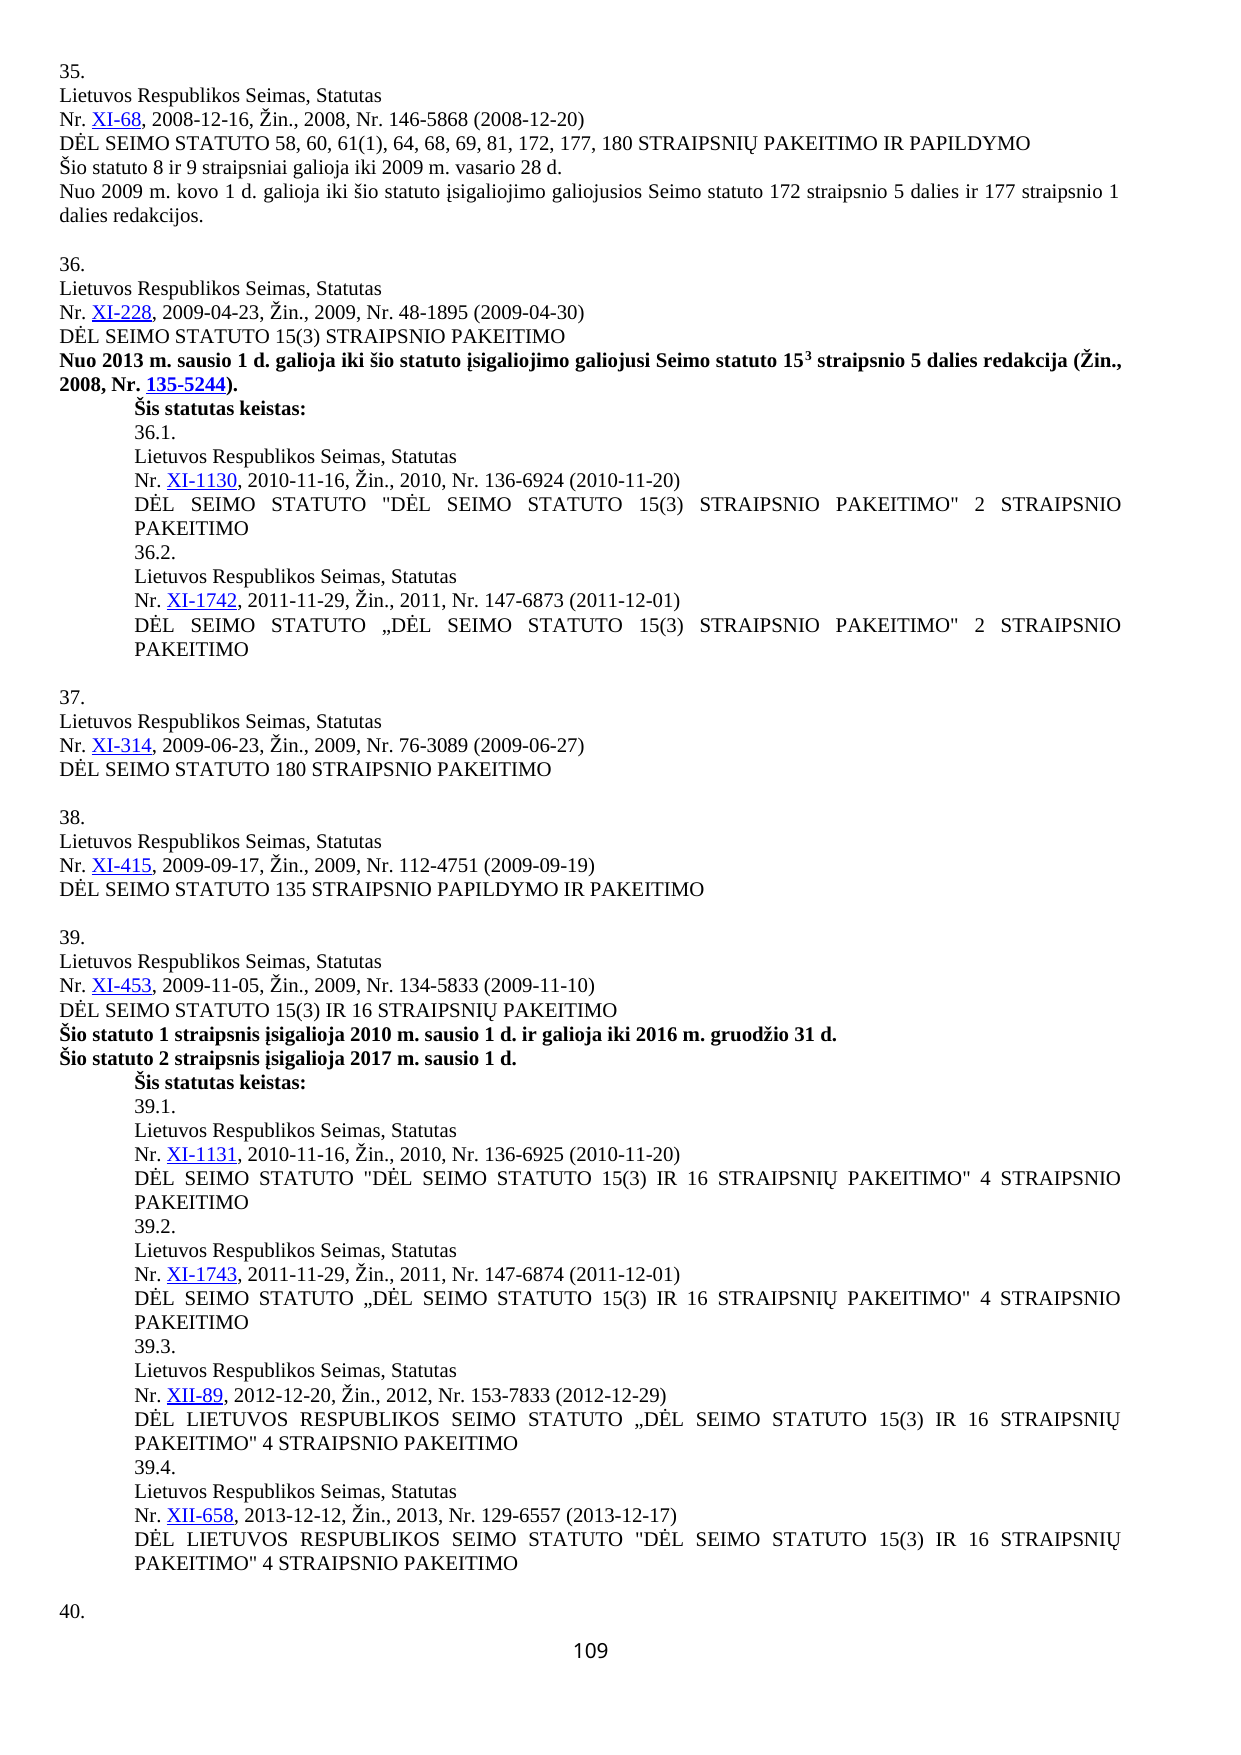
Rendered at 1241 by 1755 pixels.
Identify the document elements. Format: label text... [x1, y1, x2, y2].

text Nuo 2009 m. kovo 1 d. galioja iki šio statuto įsigaliojimo galiojusios Seimo statuto 172 straipsnio 5 dalies ir 177 straipsnio 1 dalies redakcijos. [59, 179, 1122, 227]
text 36.1. [59, 420, 1122, 444]
text Nr. XII-658, 2013-12-12, Žin., 2013, Nr. 129-6557 (2013-12-17) [59, 1503, 1122, 1527]
text DĖL LIETUVOS RESPUBLIKOS SEIMO STATUTO "DĖL SEIMO STATUTO 15(3) IR 16 STRAIPSNIŲ PAKEITIMO" 4 STRAIPSNIO PAKEITIMO [134, 1527, 1122, 1575]
text Lietuvos Respublikos Seimas, Statutas [59, 276, 1122, 300]
text Lietuvos Respublikos Seimas, Statutas [59, 829, 1122, 853]
text Šis statutas keistas: [59, 1070, 1122, 1094]
text 39.3. [59, 1334, 1122, 1358]
text DĖL SEIMO STATUTO 15(3) IR 16 STRAIPSNIŲ PAKEITIMO [59, 997, 1122, 1022]
text Nr. XI-1131, 2010-11-16, Žin., 2010, Nr. 136-6925 (2010-11-20) [59, 1142, 1122, 1166]
text Šio statuto 2 straipsnis įsigalioja 2017 m. sausio 1 d. [59, 1046, 1122, 1070]
text Lietuvos Respublikos Seimas, Statutas [59, 1118, 1122, 1142]
text Nr. XI-228, 2009-04-23, Žin., 2009, Nr. 48-1895 (2009-04-30) [59, 300, 1122, 324]
text Nuo 2013 m. sausio 1 d. galioja iki šio statuto įsigaliojimo galiojusi Seimo statuto 153 straipsnio 5 dalies redakcija (Žin., 2008, Nr. 135-5244). [59, 348, 1122, 396]
text 35. [59, 59, 1122, 83]
text DĖL SEIMO STATUTO 15(3) STRAIPSNIO PAKEITIMO [59, 324, 1122, 348]
text Lietuvos Respublikos Seimas, Statutas [59, 949, 1122, 973]
text Nr. XI-314, 2009-06-23, Žin., 2009, Nr. 76-3089 (2009-06-27) [59, 733, 1122, 757]
text Lietuvos Respublikos Seimas, Statutas [59, 564, 1122, 588]
text Lietuvos Respublikos Seimas, Statutas [59, 1358, 1122, 1382]
text Nr. XI-68, 2008-12-16, Žin., 2008, Nr. 146-5868 (2008-12-20) [59, 107, 1122, 131]
text Lietuvos Respublikos Seimas, Statutas [59, 709, 1122, 733]
text Lietuvos Respublikos Seimas, Statutas [59, 444, 1122, 468]
text 36. [59, 252, 1122, 276]
text 39.4. [59, 1455, 1122, 1479]
text Nr. XI-1130, 2010-11-16, Žin., 2010, Nr. 136-6924 (2010-11-20) [59, 468, 1122, 492]
text Nr. XI-453, 2009-11-05, Žin., 2009, Nr. 134-5833 (2009-11-10) [59, 973, 1122, 997]
text Šio statuto 8 ir 9 straipsniai galioja iki 2009 m. vasario 28 d. [59, 155, 1122, 179]
text DĖL SEIMO STATUTO 135 STRAIPSNIO PAPILDYMO IR PAKEITIMO [59, 877, 1122, 901]
text 40. [59, 1599, 1122, 1623]
text 39.2. [59, 1214, 1122, 1238]
text DĖL SEIMO STATUTO 180 STRAIPSNIO PAKEITIMO [59, 757, 1122, 781]
text 39.1. [59, 1094, 1122, 1118]
text 37. [59, 685, 1122, 709]
text Lietuvos Respublikos Seimas, Statutas [59, 1479, 1122, 1503]
text 38. [59, 805, 1122, 829]
text 39. [59, 925, 1122, 949]
text DĖL SEIMO STATUTO „DĖL SEIMO STATUTO 15(3) IR 16 STRAIPSNIŲ PAKEITIMO" 4 STRAIPSNIO PAKEITIMO [134, 1286, 1122, 1334]
text Nr. XI-1742, 2011-11-29, Žin., 2011, Nr. 147-6873 (2011-12-01) [59, 588, 1122, 612]
text DĖL SEIMO STATUTO 58, 60, 61(1), 64, 68, 69, 81, 172, 177, 180 STRAIPSNIŲ PAKEITIMO IR PAPILDYMO [59, 131, 1122, 155]
text DĖL SEIMO STATUTO "DĖL SEIMO STATUTO 15(3) STRAIPSNIO PAKEITIMO" 2 STRAIPSNIO PAKEITIMO [134, 492, 1122, 540]
text Nr. XII-89, 2012-12-20, Žin., 2012, Nr. 153-7833 (2012-12-29) [59, 1382, 1122, 1407]
text 36.2. [59, 540, 1122, 564]
text Lietuvos Respublikos Seimas, Statutas [59, 1238, 1122, 1262]
text Šio statuto 1 straipsnis įsigalioja 2010 m. sausio 1 d. ir galioja iki 2016 m. gruodžio 31 d. [59, 1022, 1122, 1046]
text Nr. XI-1743, 2011-11-29, Žin., 2011, Nr. 147-6874 (2011-12-01) [59, 1262, 1122, 1286]
text DĖL LIETUVOS RESPUBLIKOS SEIMO STATUTO „DĖL SEIMO STATUTO 15(3) IR 16 STRAIPSNIŲ PAKEITIMO" 4 STRAIPSNIO PAKEITIMO [134, 1407, 1122, 1455]
text Šis statutas keistas: [59, 396, 1122, 420]
text DĖL SEIMO STATUTO "DĖL SEIMO STATUTO 15(3) IR 16 STRAIPSNIŲ PAKEITIMO" 4 STRAIPSNIO PAKEITIMO [134, 1166, 1122, 1214]
text Nr. XI-415, 2009-09-17, Žin., 2009, Nr. 112-4751 (2009-09-19) [59, 853, 1122, 877]
text Lietuvos Respublikos Seimas, Statutas [59, 83, 1122, 107]
text DĖL SEIMO STATUTO „DĖL SEIMO STATUTO 15(3) STRAIPSNIO PAKEITIMO" 2 STRAIPSNIO PAKEITIMO [134, 612, 1122, 661]
